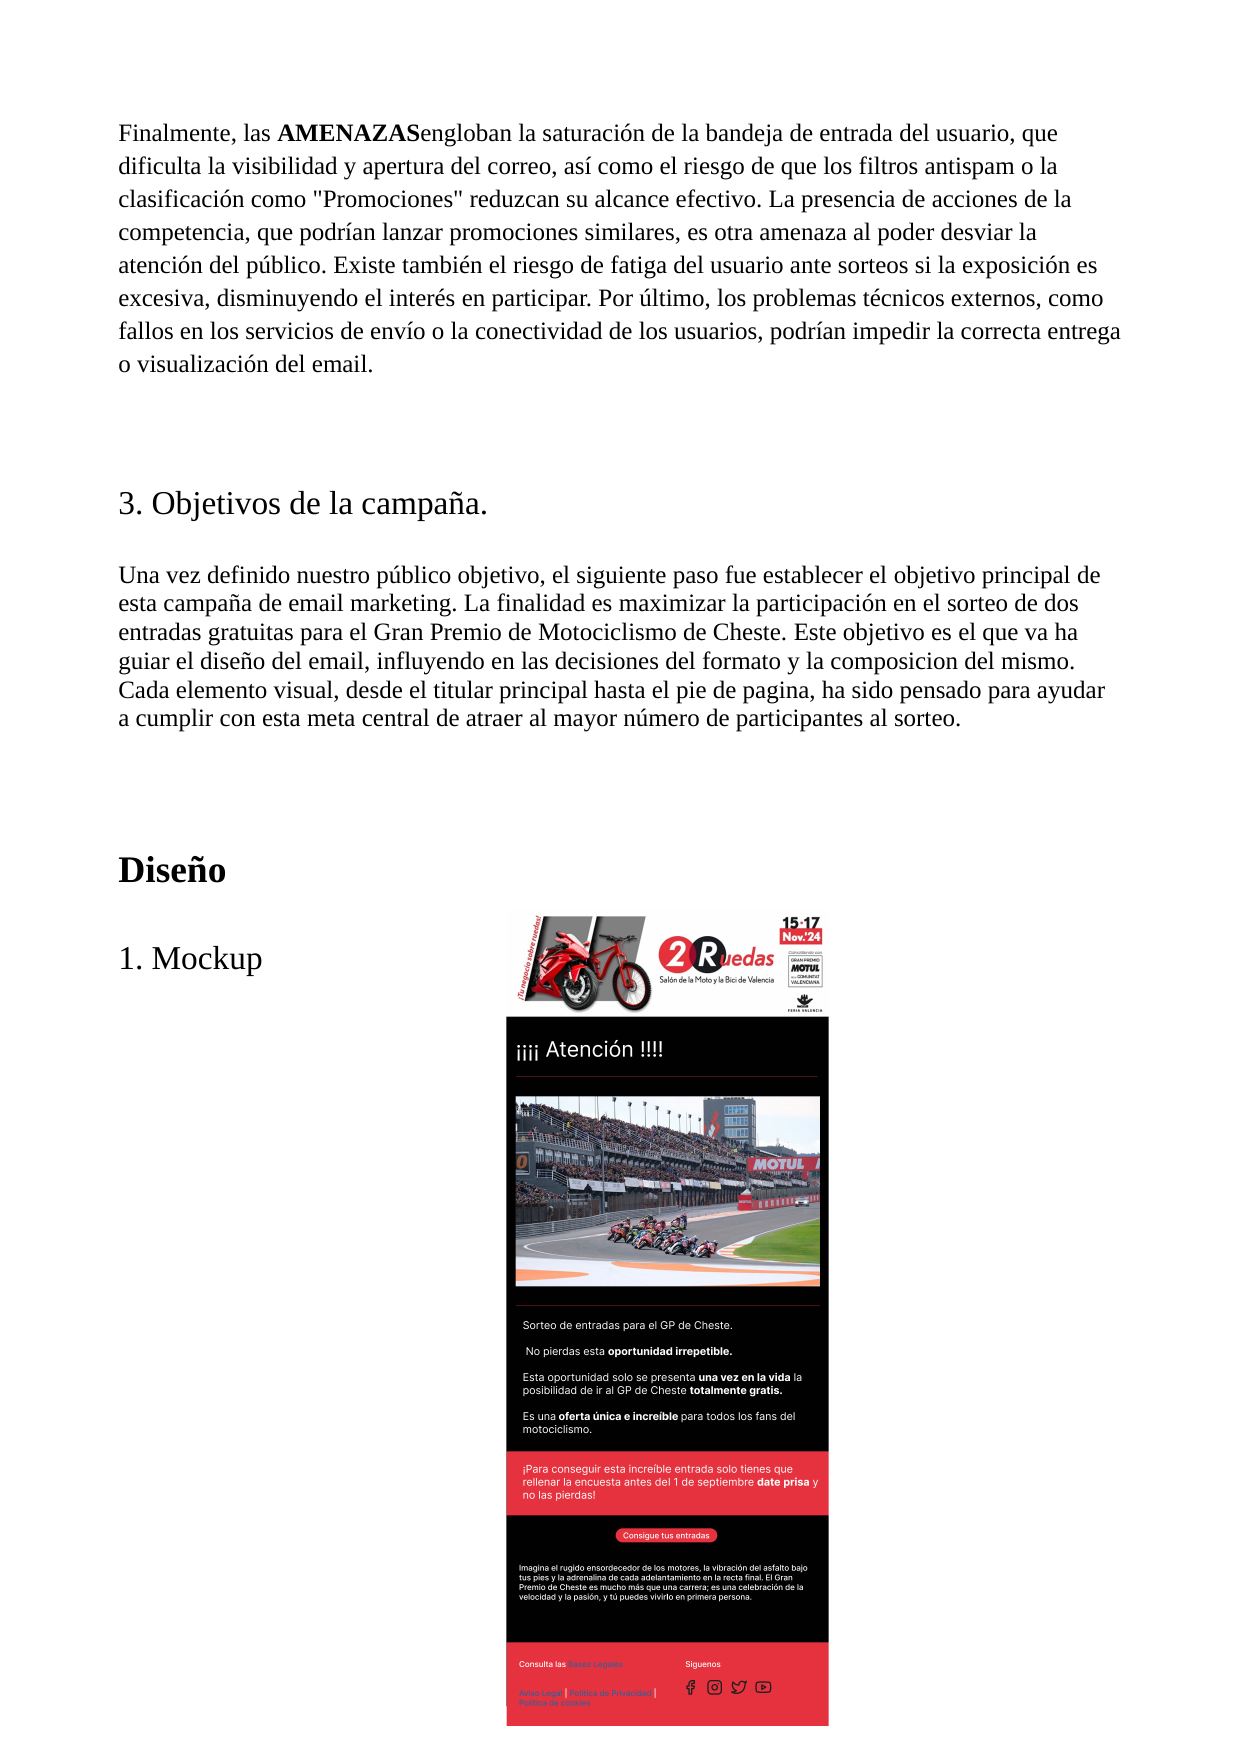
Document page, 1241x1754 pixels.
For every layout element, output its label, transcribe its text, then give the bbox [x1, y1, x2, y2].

text [829, 938, 1122, 977]
text Una vez definido nuestro público objetivo, el siguiente paso fue establecer el objetivo principal de esta campaña de email marketing. La finalidad es maximizar la participación en el sorteo de dos entradas gratuitas para el Gran Premio de Motociclismo de Cheste. Este objetivo es el que va ha guiar el diseño del email, influyendo en las decisiones del formato y la composicion del mismo. Cada elemento visual, desde el titular principal hasta el pie de pagina, ha sido pensado para ayudar a cumplir con esta meta central de atraer al mayor número de participantes al sorteo. [118, 560, 1122, 732]
text 3. Objetivos de la campaña. [118, 483, 1122, 521]
picture [506, 909, 829, 1726]
text Diseño [118, 847, 1122, 890]
text 1. Mockup [118, 938, 506, 977]
text Finalmente, las AMENAZASengloban la saturación de la bandeja de entrada del usuario, que dificulta la visibilidad y apertura del correo, así como el riesgo de que los filtros antispam o la clasificación como "Promociones" reduzcan su alcance efectivo. La presencia de acciones de la competencia, que podrían lanzar promociones similares, es otra amenaza al poder desviar la atención del público. Existe también el riesgo de fatiga del usuario ante sorteos si la exposición es excesiva, disminuyendo el interés en participar. Por último, los problemas técnicos externos, como fallos en los servicios de envío o la conectividad de los usuarios, podrían impedir la correcta entrega o visualización del email. [118, 118, 1122, 378]
